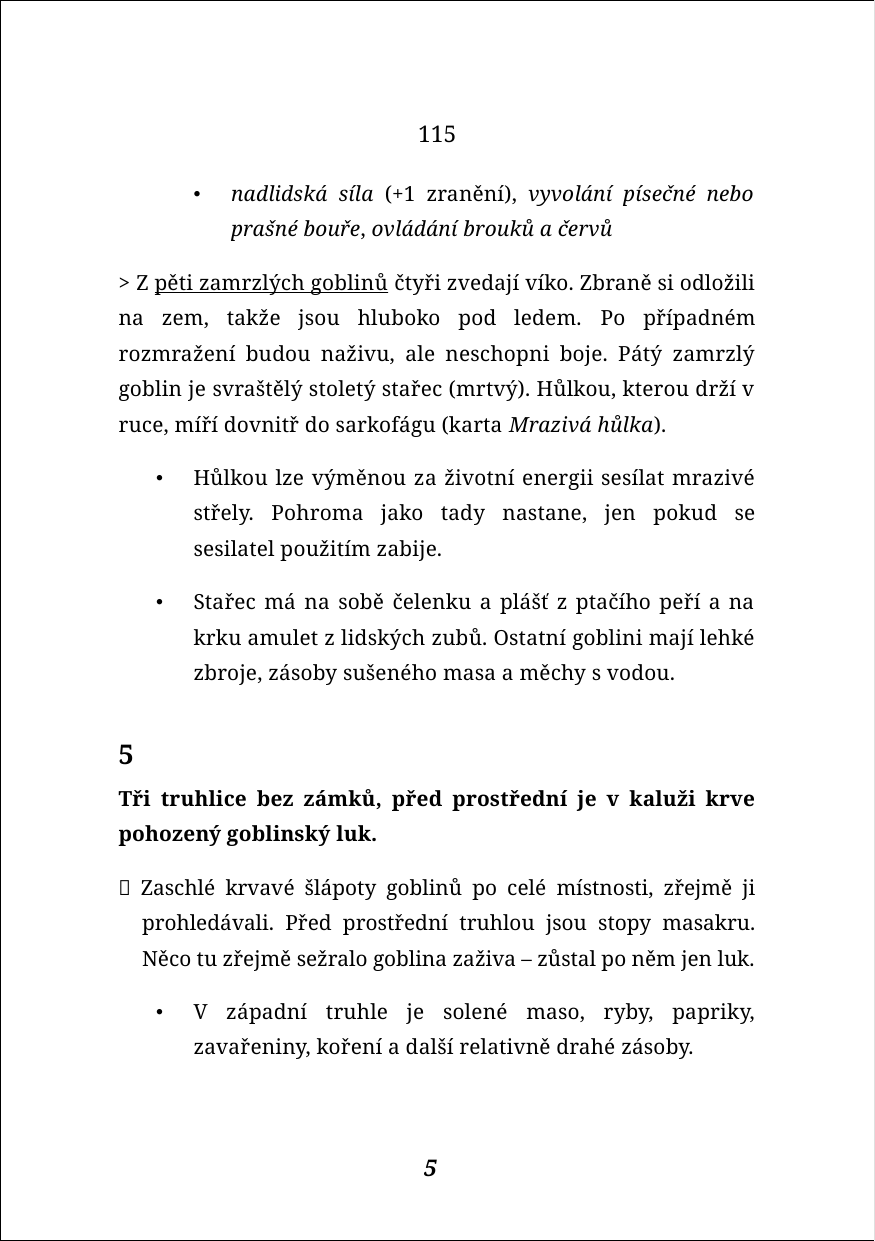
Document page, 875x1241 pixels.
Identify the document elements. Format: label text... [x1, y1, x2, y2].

text 👣 Zaschlé krvavé šlápoty goblinů po celé místnosti, zřejmě ji prohledávali. Před prostřední truhlou jsou stopy masakru. Něco tu zřejmě sežralo goblina zaživa – zůstal po něm jen luk. [118, 873, 756, 972]
list nadlidská síla (+1 zranění), vyvolání písečné nebo prašné bouře, ovládání brouků a červů [193, 179, 756, 243]
list Hůlkou lze výměnou za životní energii sesílat mrazivé střely. Pohroma jako tady nastane, jen pokud se sesilatel použitím zabije. [156, 463, 756, 562]
text Tři truhlice bez zámků, před prostřední je v kaluži krve pohozený goblinský luk. [118, 784, 756, 848]
list Stařec má na sobě čelenku a plášť z ptačího peří a na krku amulet z lidských zubů. Ostatní goblini mají lehké zbroje, zásoby sušeného masa a měchy s vodou. [156, 587, 756, 687]
subtitle 5 [118, 735, 756, 772]
list V západní truhle je solené maso, ryby, papriky, zavařeniny, koření a další relativně drahé zásoby. [156, 997, 756, 1061]
text > Z pěti zamrzlých goblinů čtyři zvedají víko. Zbraně si odložili na zem, takže jsou hluboko pod ledem. Po případném rozmražení budou naživu, ale neschopni boje. Pátý zamrzlý goblin je svraštělý stoletý stařec (mrtvý). Hůlkou, kterou drží v ruce, míří dovnitř do sarkofágu (karta Mrazivá hůlka). [118, 268, 756, 438]
